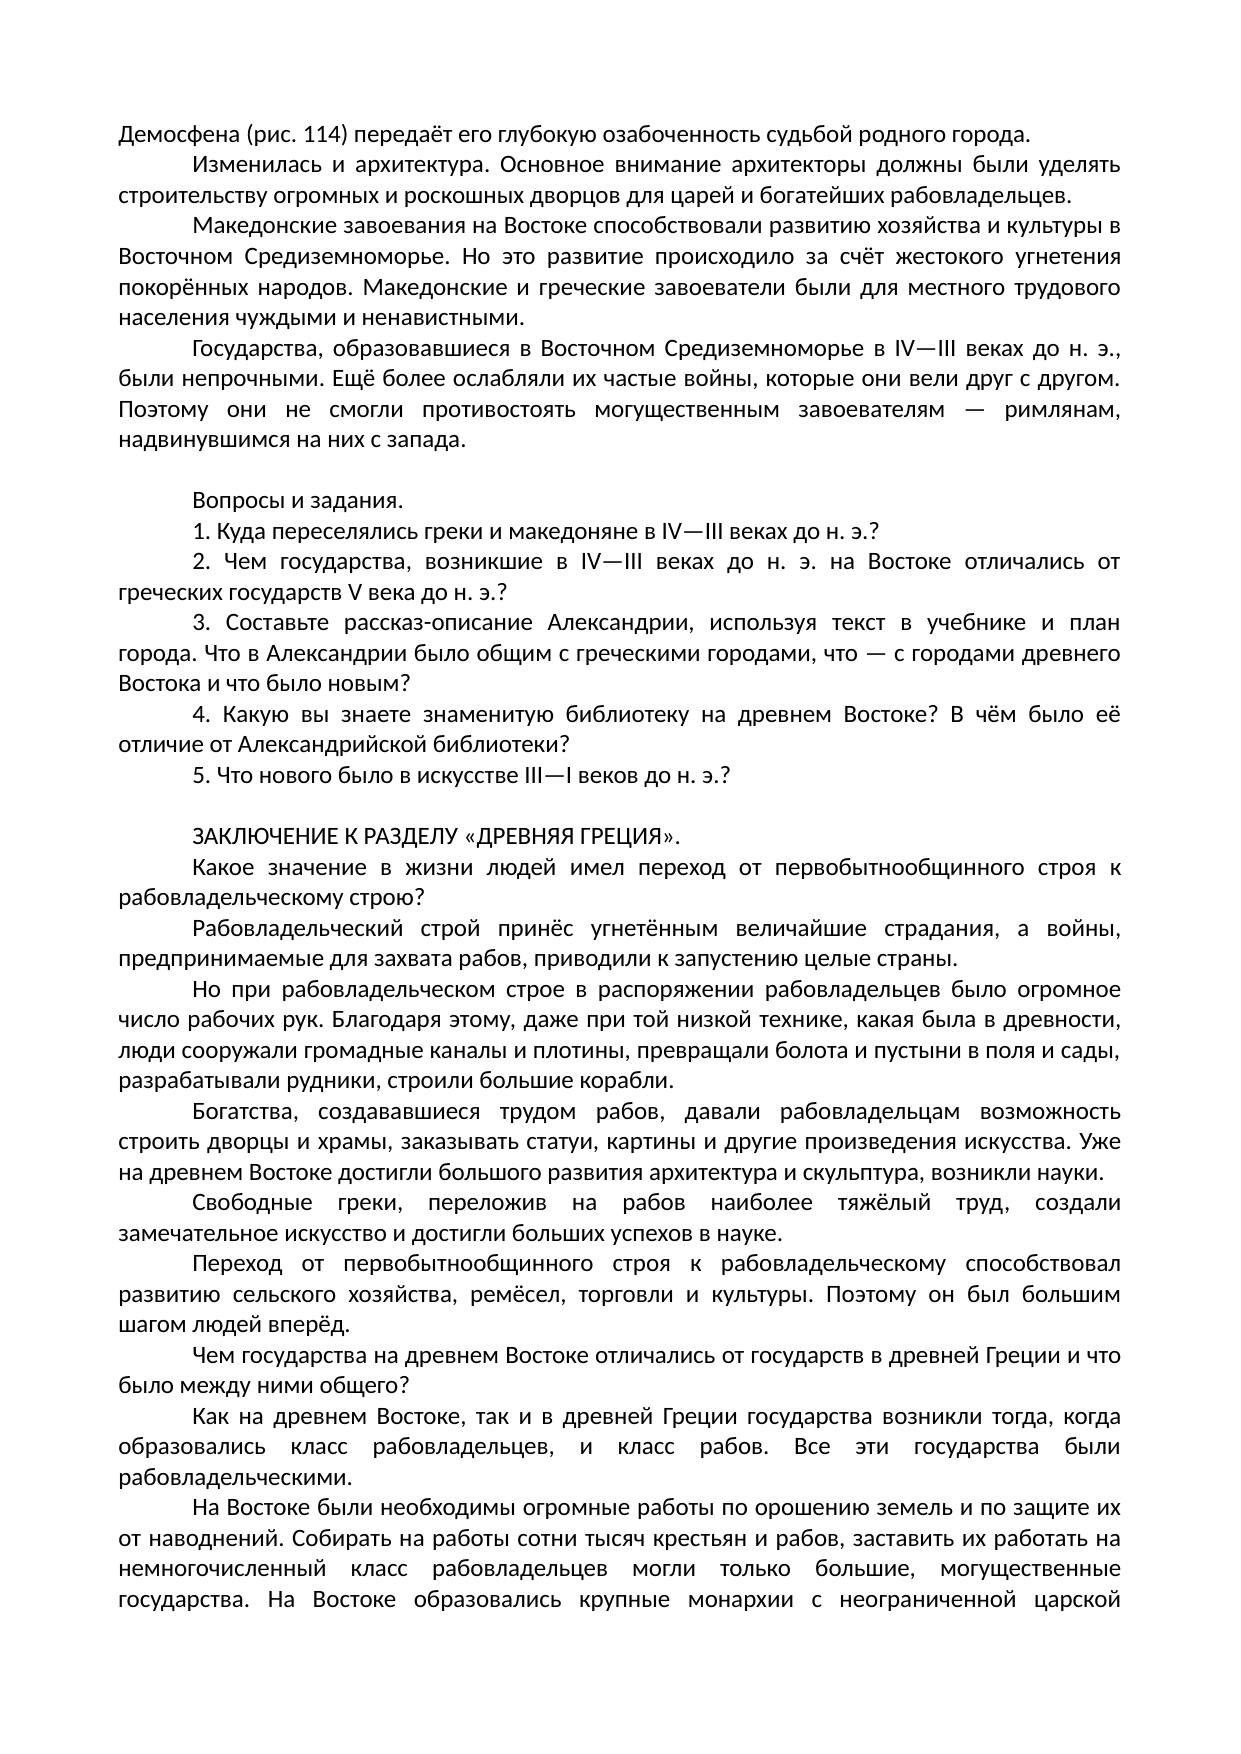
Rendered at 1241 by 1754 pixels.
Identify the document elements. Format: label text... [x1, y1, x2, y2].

text Чем государства на древнем Востоке отличались от государств в древней Греции и что было между ними общего? [118, 1339, 1122, 1400]
text Богатства, создававшиеся трудом рабов, давали рабовладельцам возможность строить дворцы и храмы, заказывать статуи, картины и другие произведения искусства. Уже на древнем Востоке достигли большого развития архитектура и скульптура, возникли науки. [118, 1095, 1122, 1186]
text 4. Какую вы знаете знаменитую библиотеку на древнем Востоке? В чём было её отличие от Александрийской библиотеки? [118, 698, 1122, 759]
text ЗАКЛЮЧЕНИЕ К РАЗДЕЛУ «ДРЕВНЯЯ ГРЕЦИЯ». [118, 820, 1122, 851]
text Но при рабовладельческом строе в распоряжении рабовладельцев было огромное число рабочих рук. Благодаря этому, даже при той низкой технике, какая была в древности, люди сооружали громадные каналы и плотины, превращали болота и пустыни в поля и сады, разрабатывали рудники, строили большие корабли. [118, 973, 1122, 1095]
text Рабовладельческий строй принёс угнетённым величайшие страдания, а войны, предпринимаемые для захвата рабов, приводили к запустению целые страны. [118, 912, 1122, 973]
text На Востоке были необходимы огромные работы по орошению земель и по защите их от наводнений. Собирать на работы сотни тысяч крестьян и рабов, заставить их работать на немногочисленный класс рабовладельцев могли только большие, могущественные государства. На Востоке образовались крупные монархии с неограниченной царской [118, 1492, 1122, 1614]
text Вопросы и задания. [118, 484, 1122, 515]
text Свободные греки, переложив на рабов наиболее тяжёлый труд, создали замечательное искусство и достигли больших успехов в науке. [118, 1186, 1122, 1247]
text 5. Что нового было в искусстве III—I веков до н. э.? [118, 759, 1122, 789]
text Македонские завоевания на Востоке способствовали развитию хозяйства и культуры в Восточном Средиземноморье. Но это развитие происходило за счёт жестокого угнетения покорённых народов. Македонские и греческие завоеватели были для местного трудового населения чуждыми и ненавистными. [118, 210, 1122, 332]
text 2. Чем государства, возникшие в IV—III веках до н. э. на Востоке отличались от греческих государств V века до н. э.? [118, 545, 1122, 606]
text Демосфена (рис. 114) передаёт его глубокую озабоченность судьбой родного города. [118, 118, 1122, 149]
text Какое значение в жизни людей имел переход от первобытнообщинного строя к рабовладельческому строю? [118, 851, 1122, 912]
text Государства, образовавшиеся в Восточном Средиземноморье в IV—III веках до н. э., были непрочными. Ещё более ослабляли их частые войны, которые они вели друг с другом. Поэтому они не смогли противостоять могущественным завоевателям — римлянам, надвинувшимся на них с запада. [118, 332, 1122, 454]
text Переход от первобытнообщинного строя к рабовладельческому способствовал развитию сельского хозяйства, ремёсел, торговли и культуры. Поэтому он был большим шагом людей вперёд. [118, 1247, 1122, 1339]
text Изменилась и архитектура. Основное внимание архитекторы должны были уделять строительству огромных и роскошных дворцов для царей и богатейших рабовладельцев. [118, 149, 1122, 210]
text 1. Куда переселялись греки и македоняне в IV—III веках до н. э.? [118, 515, 1122, 545]
text Как на древнем Востоке, так и в древней Греции государства возникли тогда, когда образовались класс рабовладельцев, и класс рабов. Все эти государства были рабовладельческими. [118, 1400, 1122, 1492]
text 3. Составьте рассказ-описание Александрии, используя текст в учебнике и план города. Что в Александрии было общим с греческими городами, что — с городами древнего Востока и что было новым? [118, 606, 1122, 698]
